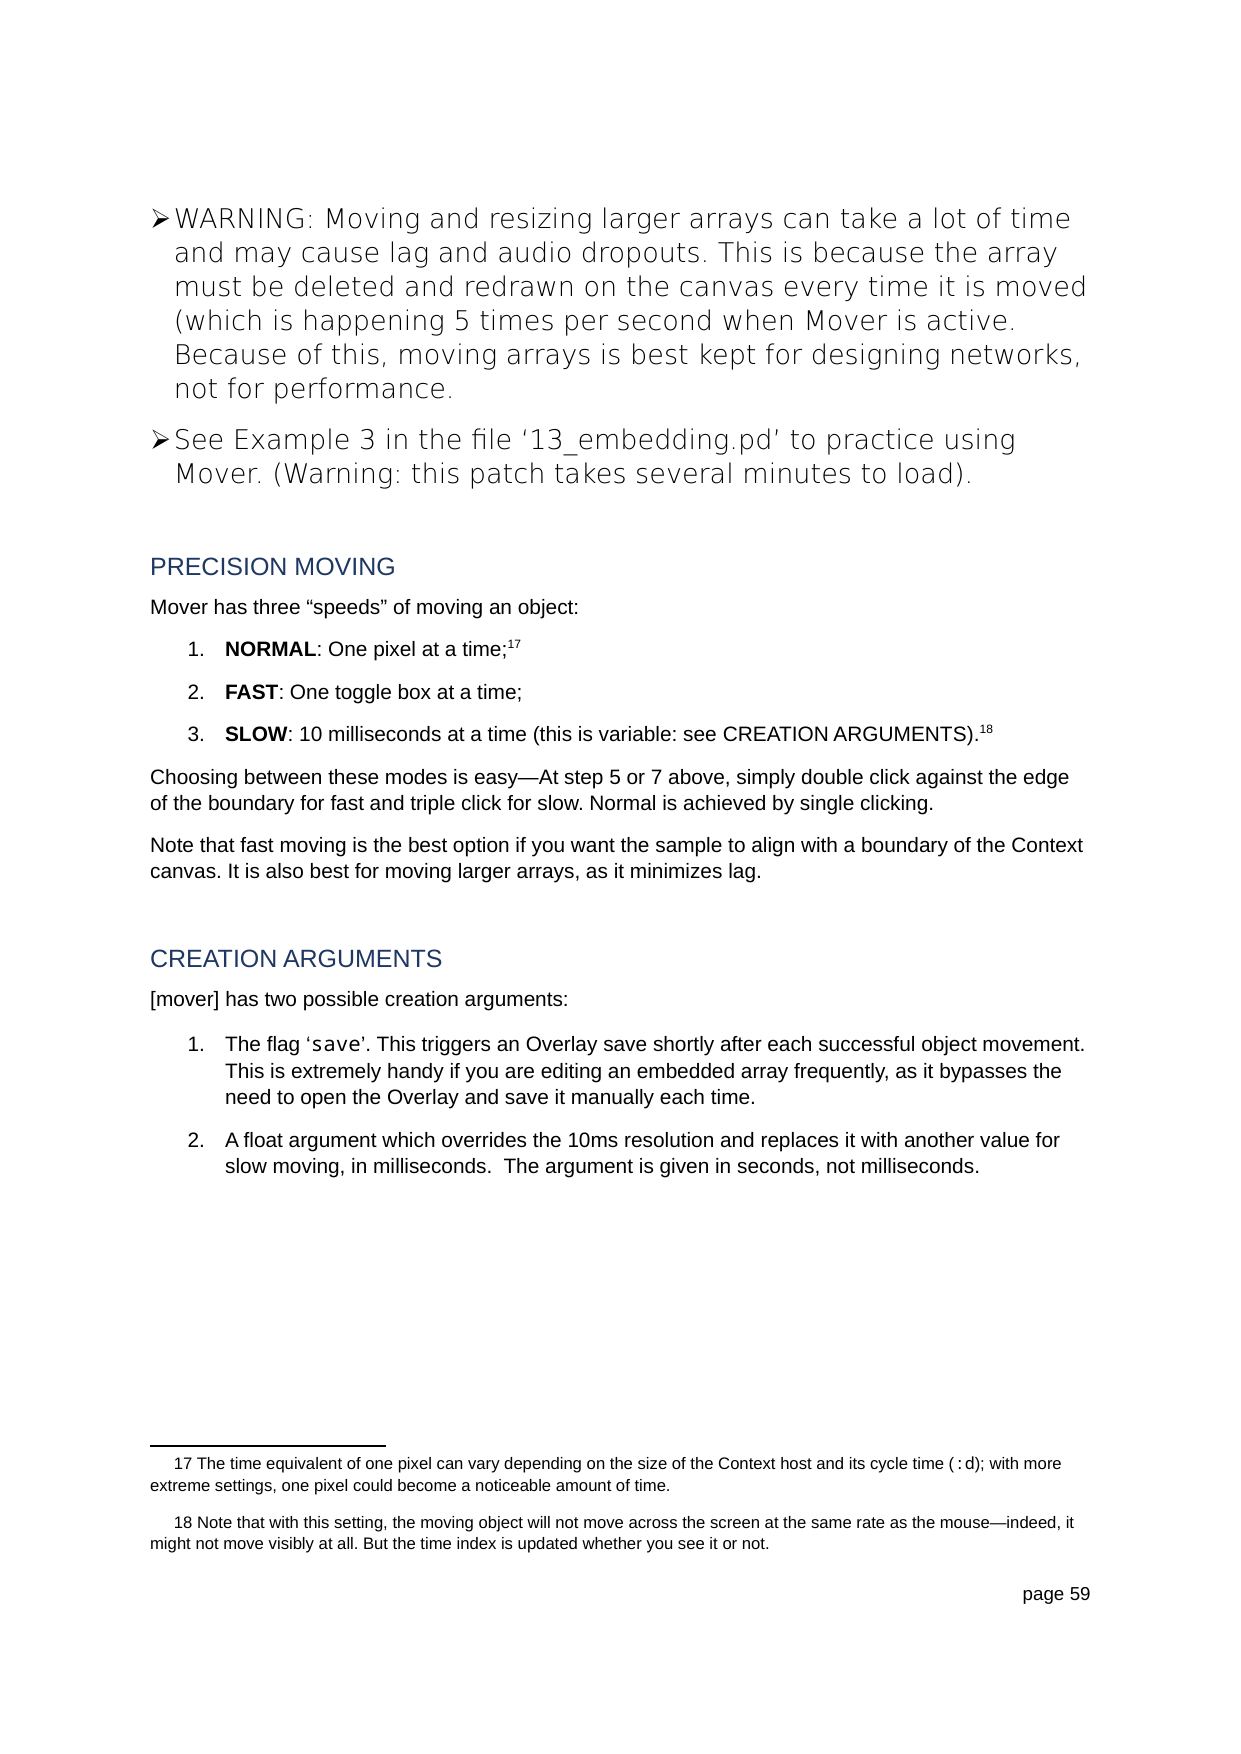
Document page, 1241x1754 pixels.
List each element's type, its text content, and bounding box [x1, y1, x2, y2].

list The flag ‘save’. This triggers an Overlay save shortly after each successful object movement. This is extremely handy if you are editing an embedded array frequently, as it bypasses the need to open the Overlay and save it manually each time. [187, 1029, 1090, 1109]
list SLOW: 10 milliseconds at a time (this is variable: see CREATION ARGUMENTS). [187, 722, 1090, 746]
list NORMAL: One pixel at a time; [187, 637, 1090, 661]
list WARNING: Moving and resizing larger arrays can take a lot of time and may cause lag and audio dropouts. This is because the array must be deleted and redrawn on the canvas every time it is moved (which is happening 5 times per second when Mover is active. Because of this, moving arrays is best kept for designing networks, not for performance. [150, 203, 1090, 405]
subtitle CREATION ARGUMENTS [150, 944, 1090, 972]
text [mover] has two possible creation arguments: [150, 987, 1090, 1011]
list See Example 3 in the file ‘13_embedding.pd’ to practice using Mover. (Warning: this patch takes several minutes to load). [150, 424, 1090, 490]
text Choosing between these modes is easy—At step 5 or 7 above, simply double click against the edge of the boundary for fast and triple click for slow. Normal is achieved by single clicking. [150, 764, 1090, 814]
list FAST: One toggle box at a time; [187, 679, 1090, 703]
list The time equivalent of one pixel can vary depending on the size of the Context host and its cycle time (:d); with more extreme settings, one pixel could become a noticeable amount of time. [150, 1452, 1090, 1495]
text Note that fast moving is the best option if you want the sample to align with a boundary of the Context canvas. It is also best for moving larger arrays, as it minimizes lag. [150, 833, 1090, 883]
list Note that with this setting, the moving object will not move across the screen at the same rate as the mouse—indeed, it might not move visibly at all. But the time index is updated whether you see it or not. [150, 1513, 1090, 1553]
text Mover has three “speeds” of moving an object: [150, 594, 1090, 618]
list A float argument which overrides the 10ms resolution and replaces it with another value for slow moving, in milliseconds. The argument is given in seconds, not milliseconds. [187, 1128, 1090, 1177]
subtitle PRECISION MOVING [150, 552, 1090, 581]
